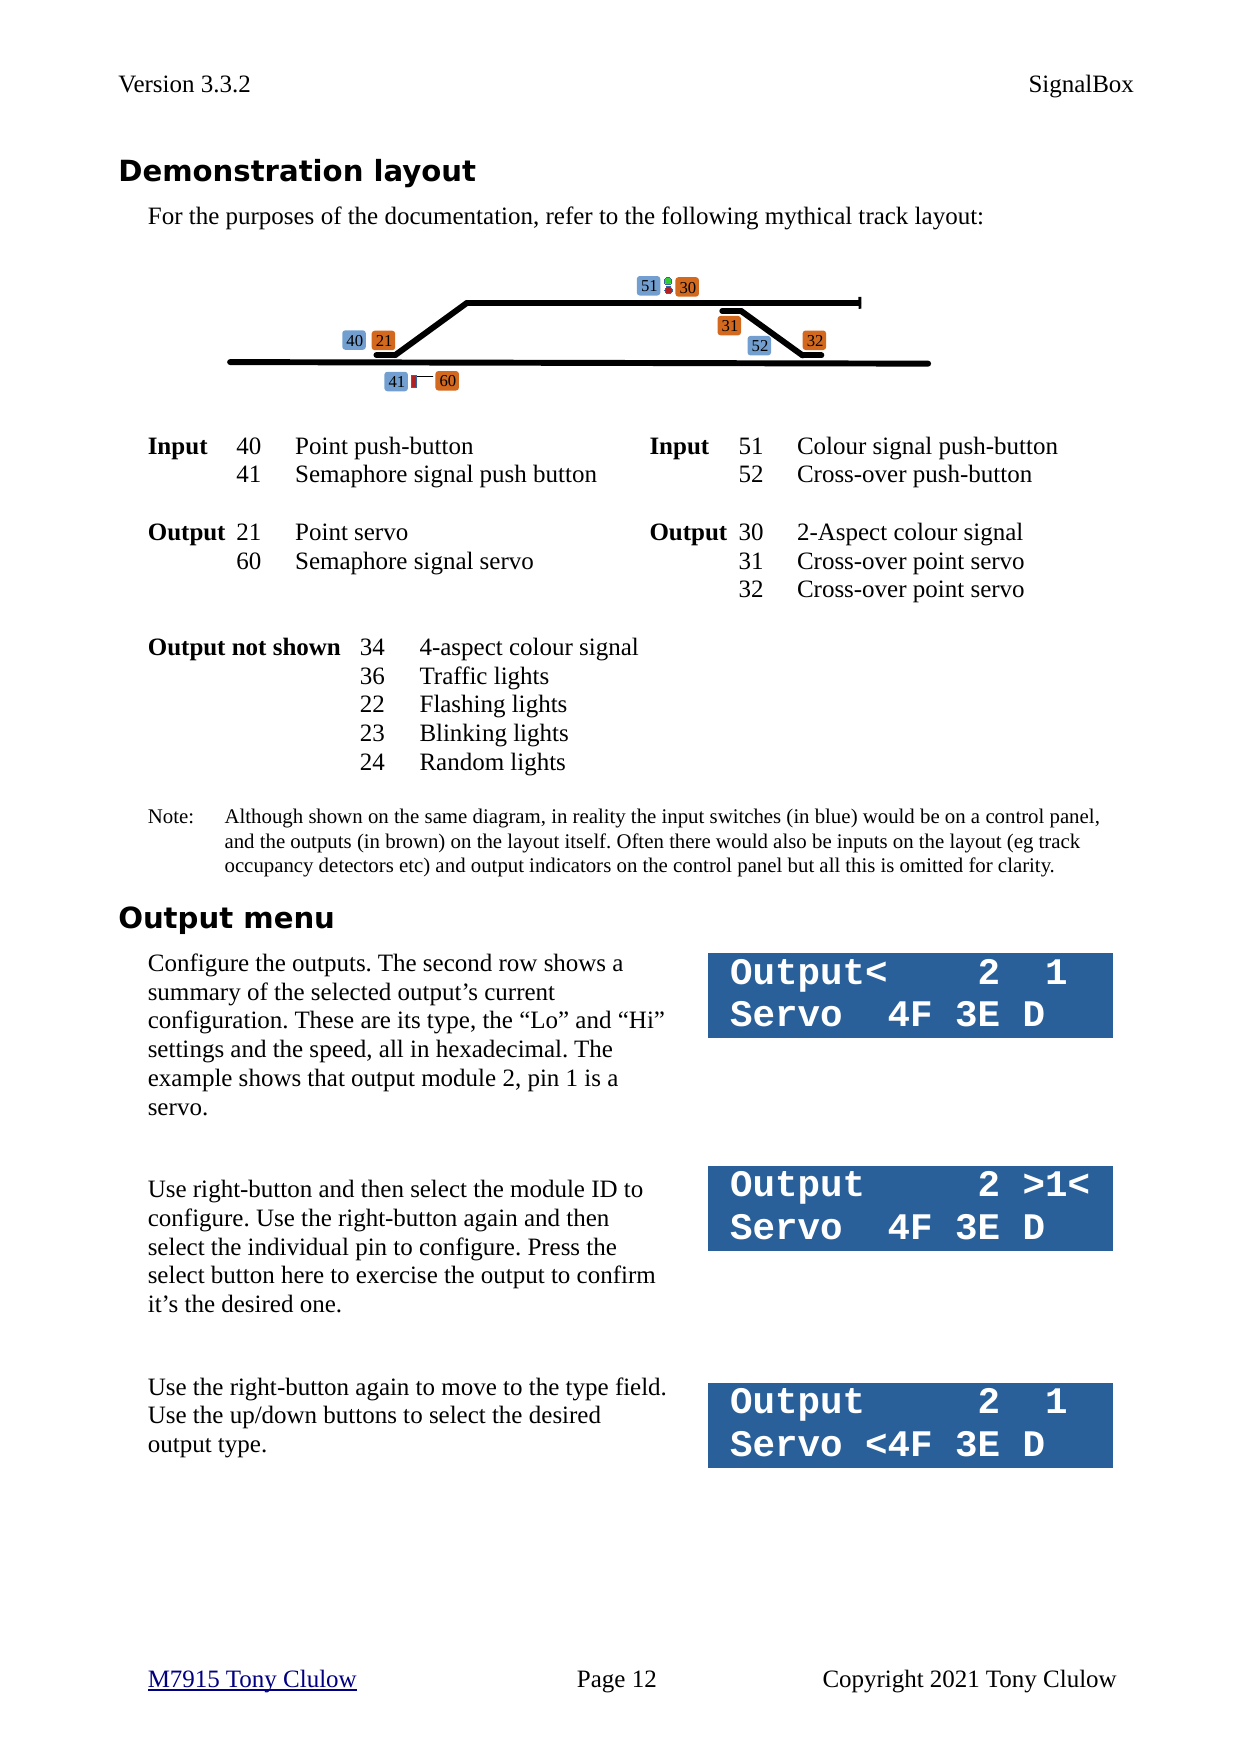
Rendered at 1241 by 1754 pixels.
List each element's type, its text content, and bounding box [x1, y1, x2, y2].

text Use the right-button again to move to the type field. Use the up/down buttons to select the desired output type. [148, 1372, 1134, 1458]
text Note: Although shown on the same diagram, in reality the input switches (in blue) would be on a control panel, and the outputs (in brown) on the layout itself. Often there would also be inputs on the layout (eg track occupancy detectors etc) and output indicators on the control panel but all this is omitted for clarity. [148, 804, 1134, 877]
text For the purposes of the documentation, refer to the following mythical track layout: [148, 201, 1134, 229]
text Configure the outputs. The second row shows a summary of the selected output’s current configuration. These are its type, the “Lo” and “Hi” settings and the speed, all in hexadecimal. The example shows that output module 2, pin 1 is a servo. [148, 948, 1134, 1121]
text Output not shown 34 4-aspect colour signal 36 Traffic lights 22 Flashing lights 23 Blinking lights 24 Random lights [148, 632, 1134, 804]
subtitle Demonstration layout [118, 154, 1134, 188]
text Use right-button and then select the module ID to configure. Use the right-button again and then select the individual pin to configure. Press the select button here to exercise the output to confirm it’s the desired one. [148, 1174, 1134, 1318]
subtitle Output menu [118, 902, 1134, 936]
text Input 40 Point push-button Input 51 Colour signal push-button 41 Semaphore signal push button 52 Cross-over push-button Output 21 Point servo Output 30 2-Aspect colour signal 60 Semaphore signal servo 31 Cross-over point servo 32 Cross-over point servo [148, 431, 1134, 632]
